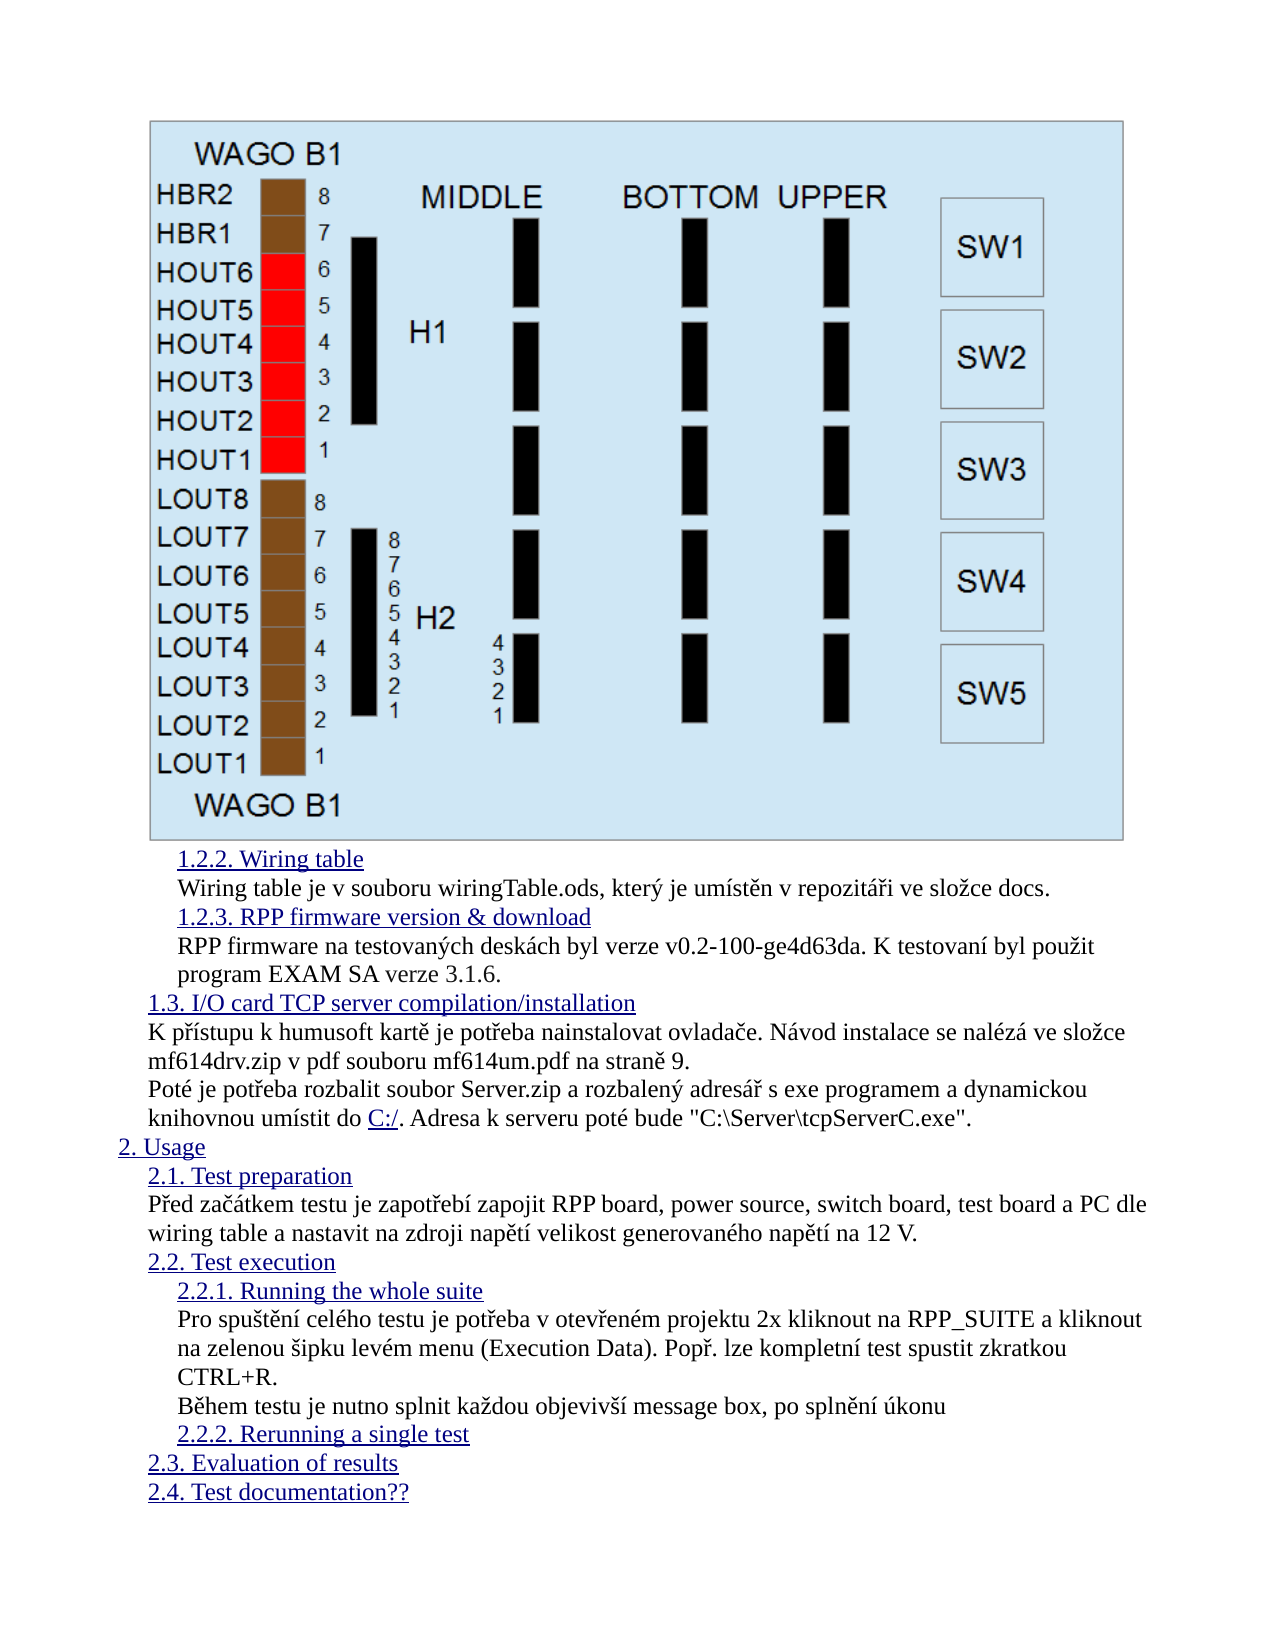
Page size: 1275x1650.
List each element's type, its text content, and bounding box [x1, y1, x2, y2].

text Wiring table je v souboru wiringTable.ods, který je umístěn v repozitáři ve složce docs. [177, 873, 1157, 902]
picture [147, 118, 1128, 845]
text 2.2. Test execution [148, 1247, 1157, 1276]
text 2. Usage [118, 1132, 1157, 1161]
text Poté je potřeba rozbalit soubor Server.zip a rozbalený adresář s exe programem a dynamickou knihovnou umístit do C:/. Adresa k serveru poté bude "C:\Server\tcpServerC.exe". [148, 1074, 1157, 1132]
text Pro spuštění celého testu je potřeba v otevřeném projektu 2x kliknout na RPP_SUITE a kliknout na zelenou šipku levém menu (Execution Data). Popř. lze kompletní test spustit zkratkou CTRL+R. [177, 1304, 1157, 1391]
text 1.3. I/O card TCP server compilation/installation [148, 988, 1157, 1017]
text Před začátkem testu je zapotřebí zapojit RPP board, power source, switch board, test board a PC dle wiring table a nastavit na zdroji napětí velikost generovaného napětí na 12 V. [148, 1189, 1157, 1247]
text 2.2.2. Rerunning a single test [177, 1419, 1157, 1448]
text 2.4. Test documentation?? [148, 1477, 1157, 1506]
text 1.2.3. RPP firmware version & download [177, 902, 1157, 931]
text RPP firmware na testovaných deskách byl verze v0.2-100-ge4d63da. K testovaní byl použit program EXAM SA verze 3.1.6. [177, 931, 1157, 988]
text 2.2.1. Running the whole suite [177, 1276, 1157, 1304]
text 2.1. Test preparation [148, 1161, 1157, 1189]
text 1.2.2. Wiring table [177, 845, 1157, 873]
text Během testu je nutno splnit každou objevivší message box, po splnění úkonu [177, 1391, 1157, 1419]
text 2.3. Evaluation of results [148, 1448, 1157, 1477]
text K přístupu k humusoft kartě je potřeba nainstalovat ovladače. Návod instalace se nalézá ve složce mf614drv.zip v pdf souboru mf614um.pdf na straně 9. [148, 1017, 1157, 1074]
